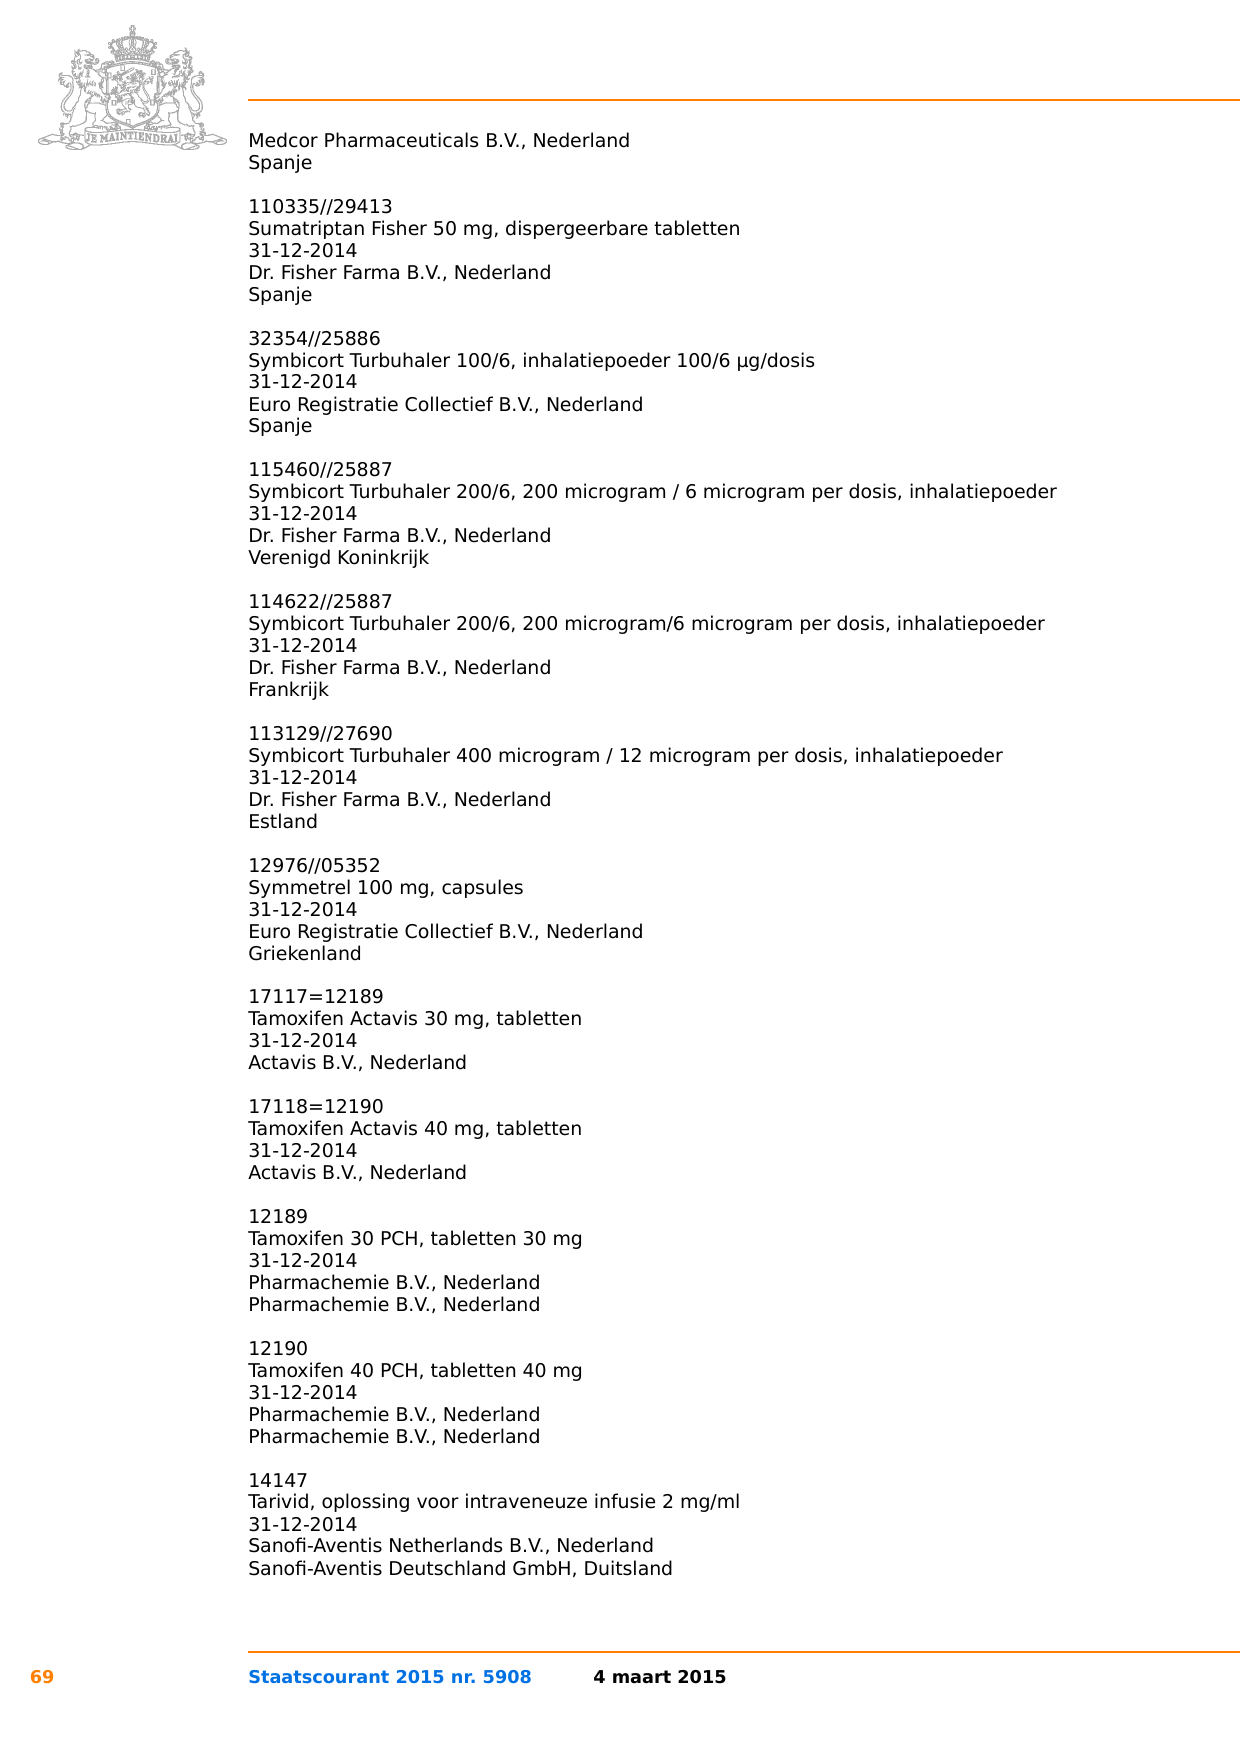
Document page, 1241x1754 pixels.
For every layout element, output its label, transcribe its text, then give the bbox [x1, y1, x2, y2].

text Euro Registratie Collectief B.V., Nederland [248, 393, 1163, 415]
text Symmetrel 100 mg, capsules [248, 877, 1163, 898]
text 12190 [248, 1338, 1163, 1360]
text Pharmachemie B.V., Nederland [248, 1294, 1163, 1316]
text Sanofi-Aventis Netherlands B.V., Nederland [248, 1535, 1163, 1557]
text Sumatriptan Fisher 50 mg, dispergeerbare tabletten [248, 218, 1163, 240]
text Dr. Fisher Farma B.V., Nederland [248, 657, 1163, 679]
text 31-12-2014 [248, 635, 1163, 657]
text Spanje [248, 152, 1163, 174]
text Tamoxifen 40 PCH, tabletten 40 mg [248, 1360, 1163, 1382]
text Tamoxifen Actavis 40 mg, tabletten [248, 1118, 1163, 1140]
text Spanje [248, 284, 1163, 306]
text Frankrijk [248, 679, 1163, 701]
text Pharmachemie B.V., Nederland [248, 1426, 1163, 1448]
text 114622//25887 [248, 591, 1163, 613]
text 31-12-2014 [248, 1382, 1163, 1404]
text Sanofi-Aventis Deutschland GmbH, Duitsland [248, 1557, 1163, 1579]
text Tamoxifen 30 PCH, tabletten 30 mg [248, 1228, 1163, 1250]
text Symbicort Turbuhaler 200/6, 200 microgram/6 microgram per dosis, inhalatiepoeder [248, 613, 1163, 635]
text 31-12-2014 [248, 898, 1163, 921]
text Griekenland [248, 942, 1163, 964]
text Actavis B.V., Nederland [248, 1052, 1163, 1074]
text Dr. Fisher Farma B.V., Nederland [248, 525, 1163, 547]
text Tarivid, oplossing voor intraveneuze infusie 2 mg/ml [248, 1491, 1163, 1513]
text 17118=12190 [248, 1096, 1163, 1118]
text Symbicort Turbuhaler 100/6, inhalatiepoeder 100/6 µg/dosis [248, 349, 1163, 371]
text 31-12-2014 [248, 1030, 1163, 1052]
text Medcor Pharmaceuticals B.V., Nederland [248, 130, 1163, 152]
text 31-12-2014 [248, 503, 1163, 525]
text 31-12-2014 [248, 767, 1163, 789]
text 31-12-2014 [248, 1513, 1163, 1535]
text 31-12-2014 [248, 371, 1163, 393]
text Symbicort Turbuhaler 200/6, 200 microgram / 6 microgram per dosis, inhalatiepoeder [248, 481, 1163, 503]
text Actavis B.V., Nederland [248, 1162, 1163, 1184]
text 31-12-2014 [248, 1250, 1163, 1272]
text Verenigd Koninkrijk [248, 547, 1163, 569]
text 12189 [248, 1206, 1163, 1228]
text Tamoxifen Actavis 30 mg, tabletten [248, 1008, 1163, 1030]
text 113129//27690 [248, 723, 1163, 745]
text Euro Registratie Collectief B.V., Nederland [248, 921, 1163, 942]
text Dr. Fisher Farma B.V., Nederland [248, 789, 1163, 811]
text Pharmachemie B.V., Nederland [248, 1404, 1163, 1426]
text 31-12-2014 [248, 240, 1163, 262]
text Spanje [248, 415, 1163, 437]
text Dr. Fisher Farma B.V., Nederland [248, 262, 1163, 284]
text Estland [248, 811, 1163, 833]
text 17117=12189 [248, 986, 1163, 1008]
text 12976//05352 [248, 854, 1163, 877]
text 14147 [248, 1469, 1163, 1491]
text 115460//25887 [248, 459, 1163, 481]
picture [38, 25, 227, 150]
text Symbicort Turbuhaler 400 microgram / 12 microgram per dosis, inhalatiepoeder [248, 745, 1163, 767]
text 110335//29413 [248, 196, 1163, 218]
text Pharmachemie B.V., Nederland [248, 1272, 1163, 1294]
text 32354//25886 [248, 327, 1163, 349]
text 31-12-2014 [248, 1140, 1163, 1162]
